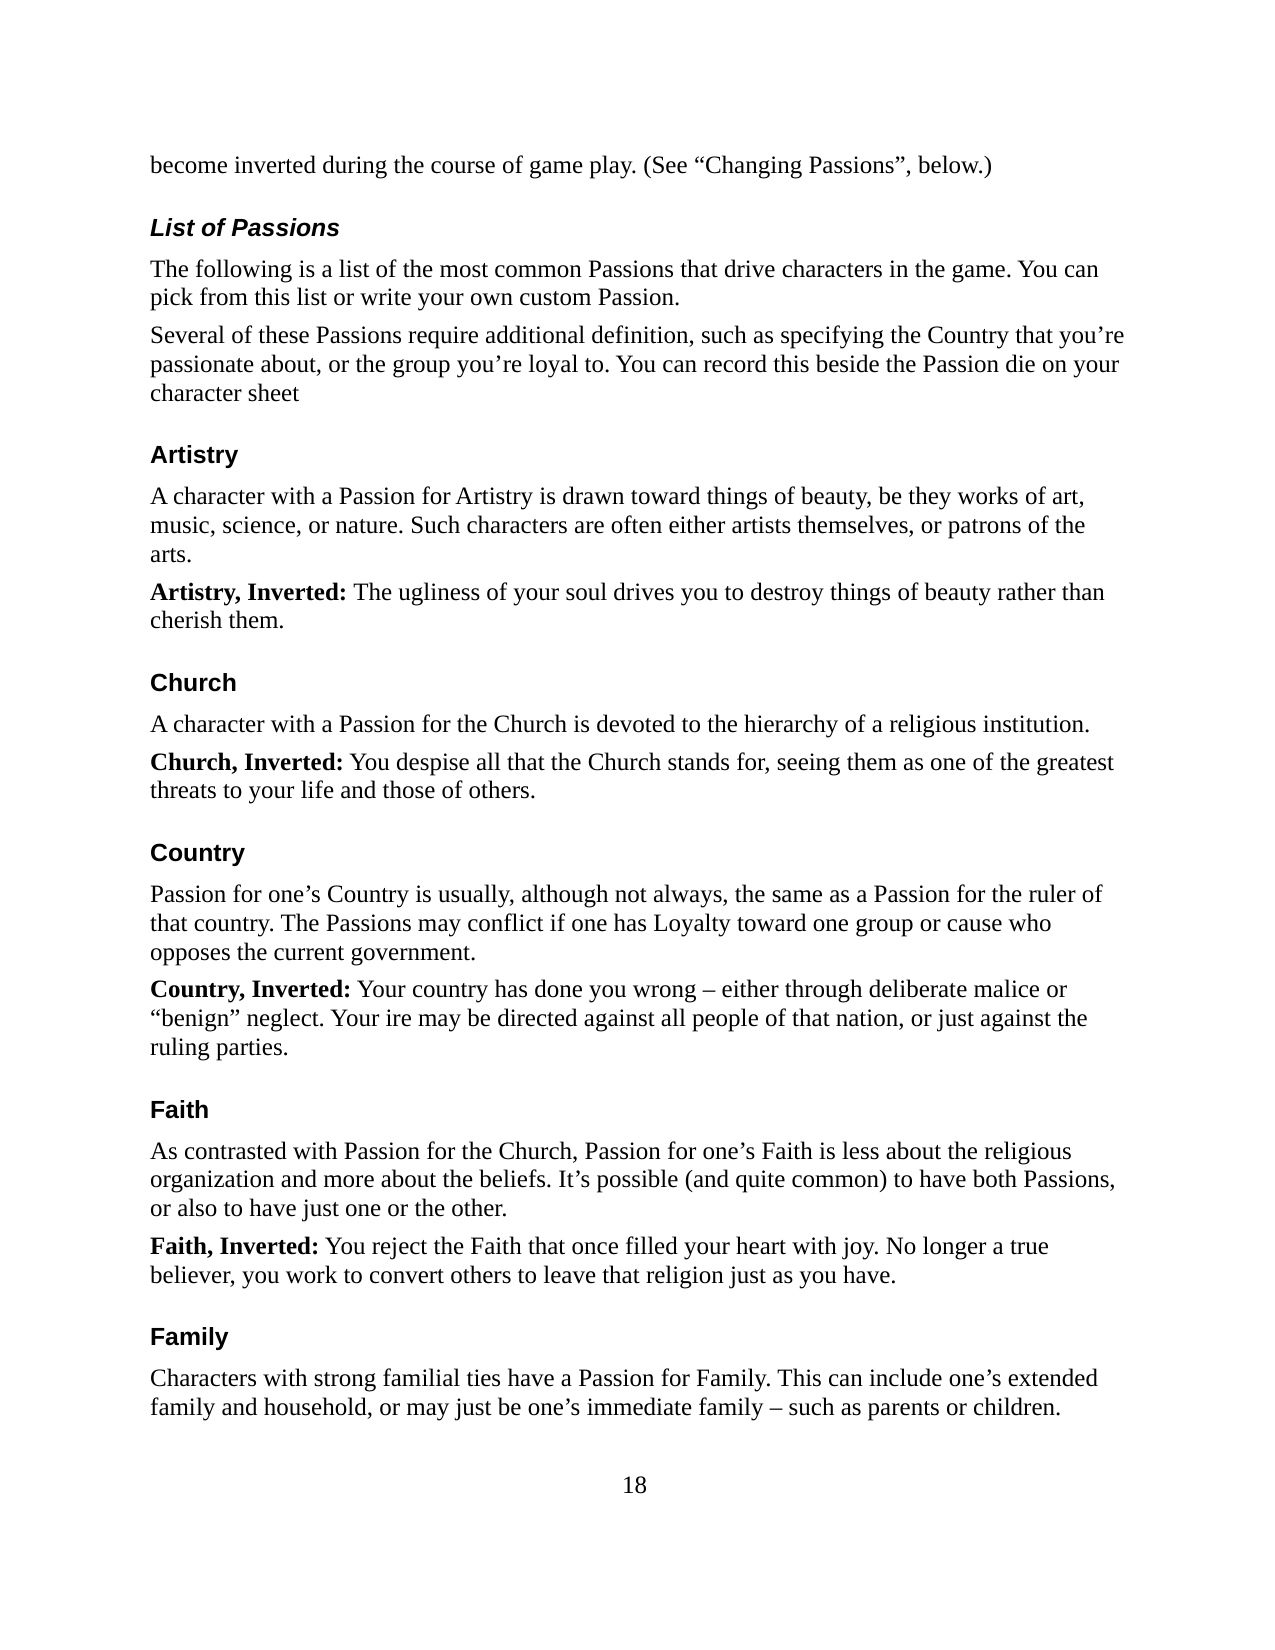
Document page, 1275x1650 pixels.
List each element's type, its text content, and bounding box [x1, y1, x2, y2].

subtitle Church [150, 668, 1125, 697]
subtitle Faith [150, 1095, 1125, 1123]
text Characters with strong familial ties have a Passion for Family. This can include one’s extended family and household, or may just be one’s immediate family – such as parents or children. [150, 1363, 1125, 1421]
subtitle Country [150, 838, 1125, 867]
text A character with a Passion for Artistry is drawn toward things of beauty, be they works of art, music, science, or nature. Such characters are often either artists themselves, or patrons of the arts. [150, 481, 1125, 568]
text Passion for one’s Country is usually, although not always, the same as a Passion for the ruler of that country. The Passions may conflict if one has Loyalty toward one group or cause who opposes the current government. [150, 879, 1125, 966]
text become inverted during the course of game play. (See “Changing Passions”, below.) [150, 150, 1125, 179]
text Several of these Passions require additional definition, such as specifying the Country that you’re passionate about, or the group you’re loyal to. You can record this beside the Passion die on your character sheet [150, 320, 1125, 406]
text Country, Inverted: Your country has done you wrong – either through deliberate malice or “benign” neglect. Your ire may be directed against all people of that nation, or just against the ruling parties. [150, 974, 1125, 1061]
text Artistry, Inverted: The ugliness of your soul drives you to destroy things of beauty rather than cherish them. [150, 577, 1125, 634]
text Church, Inverted: You despise all that the Church stands for, seeing them as one of the greatest threats to your life and those of others. [150, 747, 1125, 804]
subtitle Artistry [150, 440, 1125, 469]
subtitle Family [150, 1322, 1125, 1351]
text The following is a list of the most common Passions that drive characters in the game. You can pick from this list or write your own custom Passion. [150, 254, 1125, 311]
text A character with a Passion for the Church is devoted to the hierarchy of a religious institution. [150, 709, 1125, 738]
subtitle List of Passions [150, 213, 1125, 241]
text Faith, Inverted: You reject the Faith that once filled your heart with joy. No longer a true believer, you work to convert others to leave that religion just as you have. [150, 1231, 1125, 1288]
text As contrasted with Passion for the Church, Passion for one’s Faith is less about the religious organization and more about the beliefs. It’s possible (and quite common) to have both Passions, or also to have just one or the other. [150, 1136, 1125, 1222]
